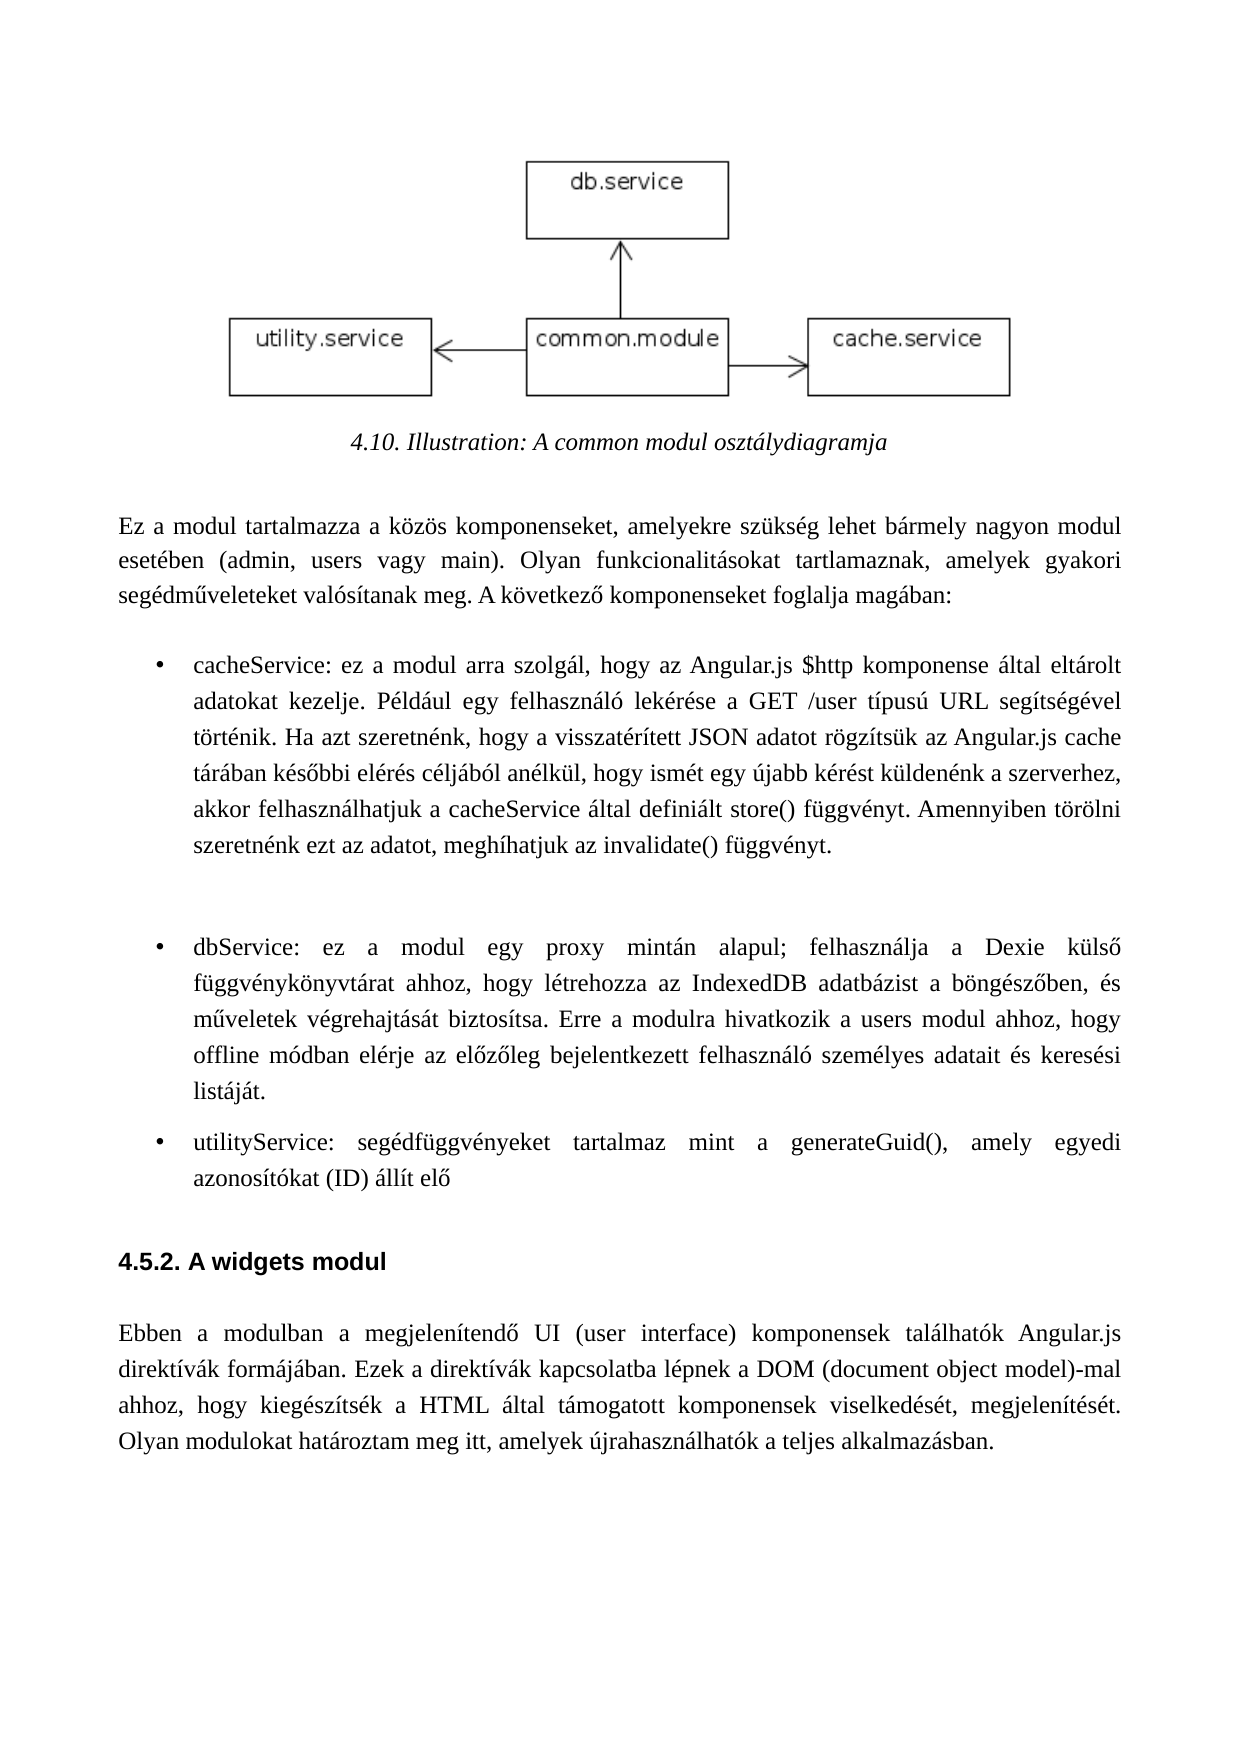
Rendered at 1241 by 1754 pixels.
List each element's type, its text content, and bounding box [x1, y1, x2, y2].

text Ebben a modulban a megjelenítendő UI (user interface) komponensek találhatók Angular.js direktívák formájában. Ezek a direktívák kapcsolatba lépnek a DOM (document object model)-mal ahhoz, hogy kiegészítsék a HTML által támogatott komponensek viselkedését, megjelenítését. Olyan modulokat határoztam meg itt, amelyek újrahasználhatók a teljes alkalmazásban. [118, 1313, 1122, 1457]
list cacheService: ez a modul arra szolgál, hogy az Angular.js $http komponense által eltárolt adatokat kezelje. Például egy felhasználó lekérése a GET /user típusú URL segítségével történik. Ha azt szeretnénk, hogy a visszatérített JSON adatot rögzítsük az Angular.js cache tárában későbbi elérés céljából anélkül, hogy ismét egy újabb kérést küldenénk a szerverhez, akkor felhasználhatjuk a cacheService által definiált store() függvényt. Amennyiben törölni szeretnénk ezt az adatot, meghíhatjuk az invalidate() függvényt. [156, 644, 1122, 861]
list dbService: ez a modul egy proxy mintán alapul; felhasználja a Dexie külső függvénykönyvtárat ahhoz, hogy létrehozza az IndexedDB adatbázist a böngészőben, és műveletek végrehajtását biztosítsa. Erre a modulra hivatkozik a users modul ahhoz, hogy offline módban elérje az előzőleg bejelentkezett felhasználó személyes adatait és keresési listáját. [156, 927, 1122, 1107]
text 4.10. Illustration: A common modul osztálydiagramja [198, 428, 1042, 456]
title Ez a modul tartalmazza a közös komponenseket, amelyekre szükség lehet bármely nagyon modul esetében (admin, users vagy main). Olyan funkcionalitásokat tartlamaznak, amelyek gyakori segédműveleteket valósítanak meg. A következő komponenseket foglalja magában: [118, 511, 1122, 609]
list utilityService: segédfüggvényeket tartalmaz mint a generateGuid(), amely egyedi azonosítókat (ID) állít elő [156, 1122, 1122, 1194]
subtitle A widgets modul [118, 1247, 1122, 1275]
picture [198, 130, 1042, 428]
